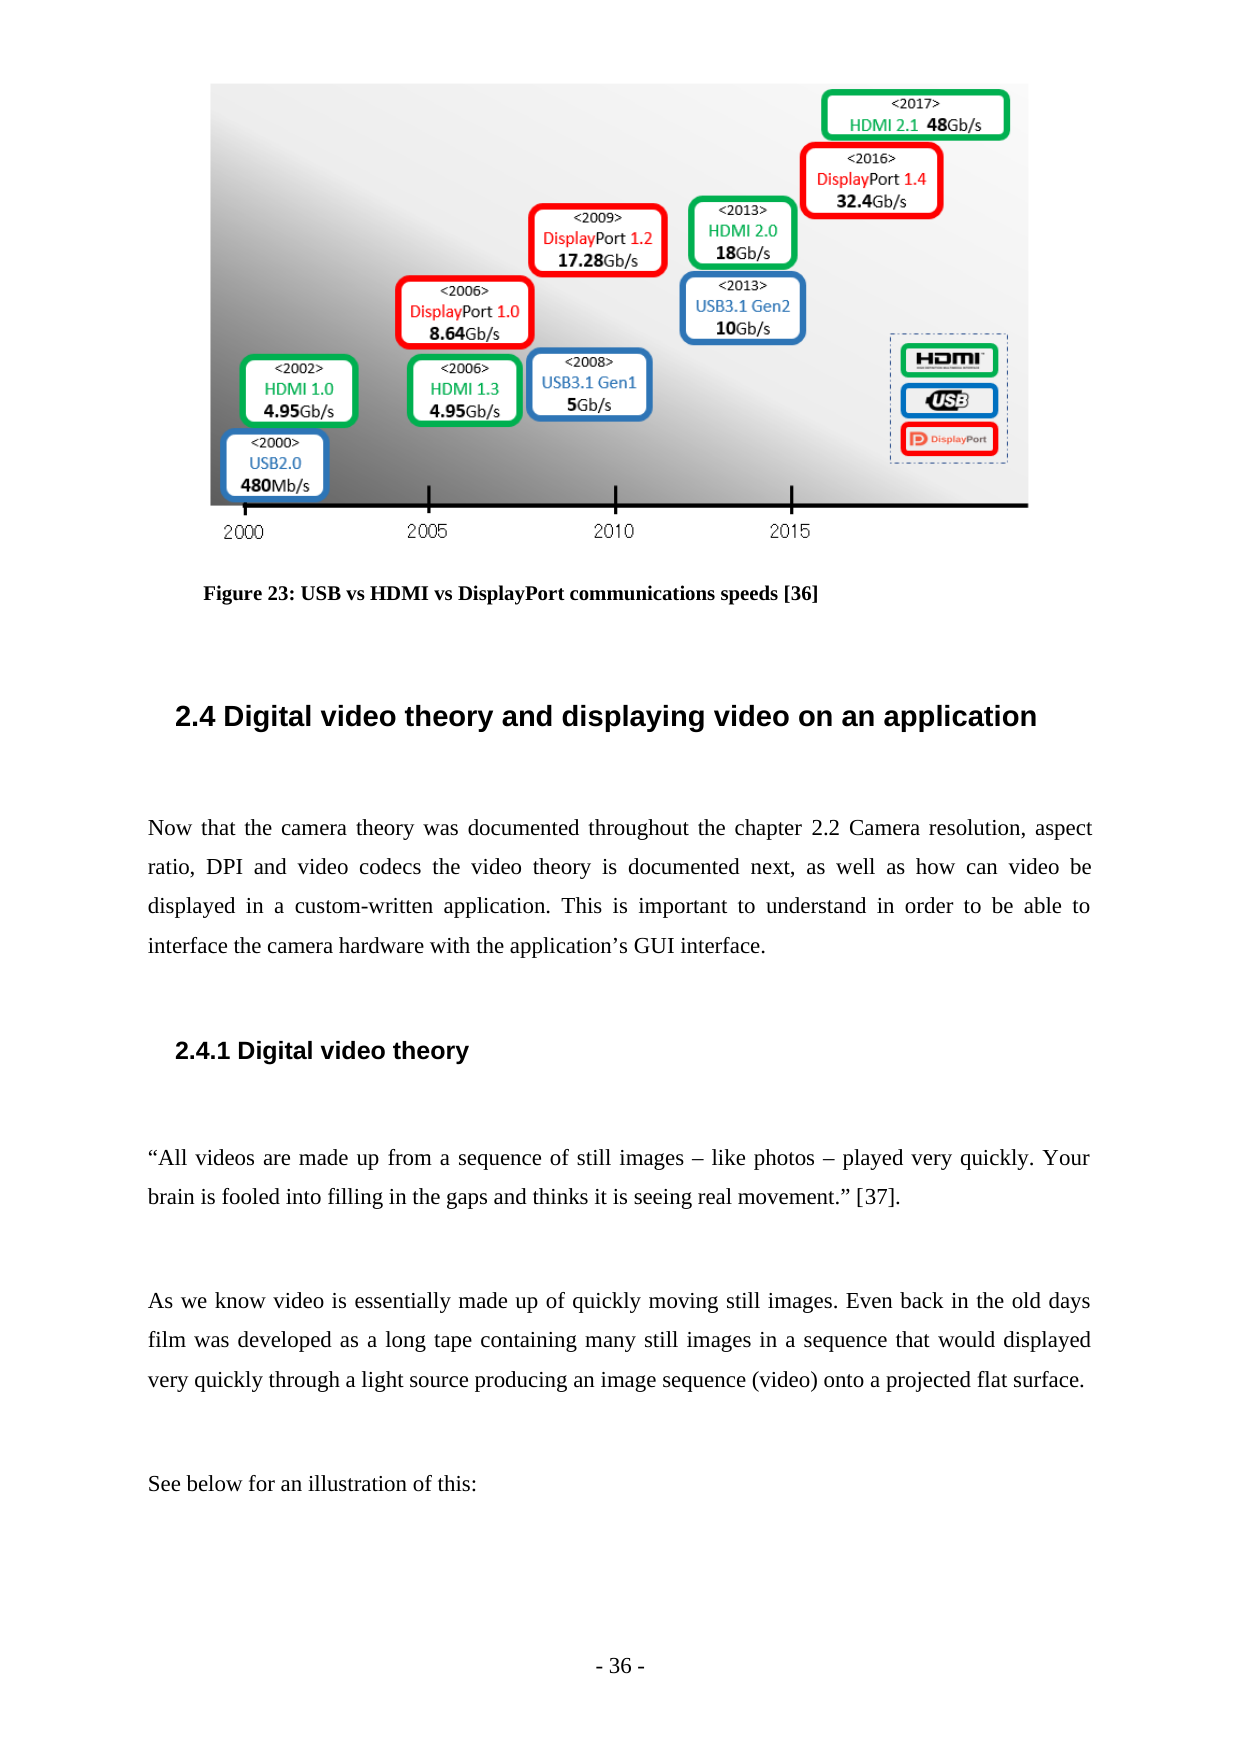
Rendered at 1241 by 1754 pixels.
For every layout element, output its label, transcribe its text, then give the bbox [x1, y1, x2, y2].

text “All videos are made up from a sequence of still images – like photos – played very quickly. Your brain is fooled into filling in the gaps and thinks it is seeing real movement.” [37]. [148, 1143, 1092, 1209]
subtitle 2.4.1 Digital video theory [175, 1036, 1092, 1065]
text See below for an illustration of this: [148, 1470, 1092, 1496]
text As we know video is essentially made up of quickly moving still images. Even back in the old days film was developed as a long tape containing many still images in a sequence that would displayed very quickly through a light source producing an image sequence (video) onto a projected flat surface. [148, 1287, 1092, 1392]
subtitle 2.4 Digital video theory and displaying video on an application [175, 699, 1092, 732]
text Now that the camera theory was documented throughout the chapter 2.2 Camera resolution, aspect ratio, DPI and video codecs the video theory is documented next, as well as how can video be displayed in a custom-written application. This is important to understand in order to be able to interface the camera hardware with the application’s GUI interface. [148, 813, 1092, 958]
picture [203, 75, 1037, 553]
text Figure 23: USB vs HDMI vs DisplayPort communications speeds [36] [203, 553, 1037, 605]
